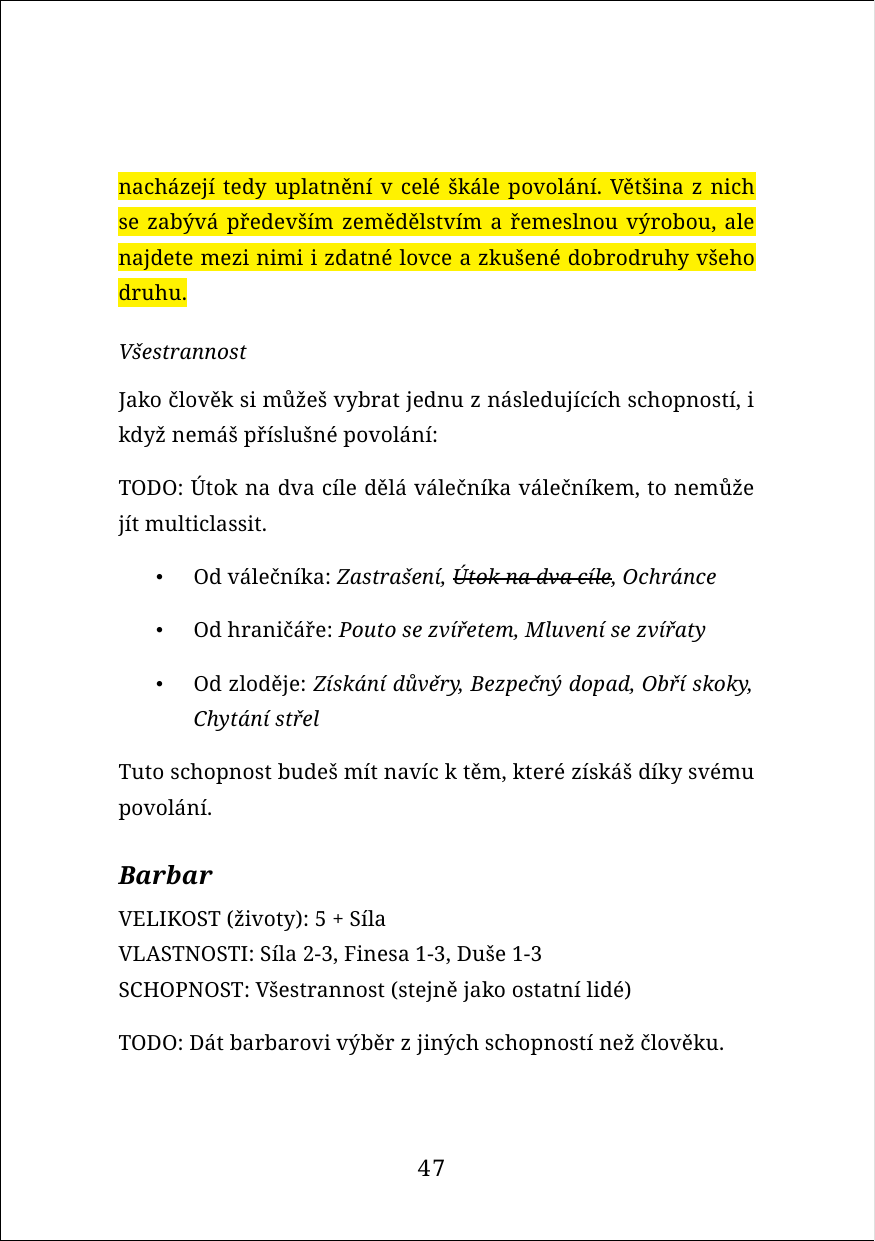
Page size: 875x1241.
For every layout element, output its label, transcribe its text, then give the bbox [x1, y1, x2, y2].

list Od zloděje: Získání důvěry, Bezpečný dopad, Obří skoky, Chytání střel [156, 669, 756, 733]
subtitle Barbar [118, 858, 756, 892]
list Od hraničáře: Pouto se zvířetem, Mluvení se zvířaty [156, 616, 756, 644]
text TODO: Útok na dva cíle dělá válečníka válečníkem, to nemůže jít multiclassit. [118, 473, 756, 537]
text Všestrannost [118, 337, 756, 366]
text nacházejí tedy uplatnění v celé škále povolání. Většina z nich se zabývá především zemědělstvím a řemeslnou výrobou, ale najdete mezi nimi i zdatné lovce a zkušené dobrodruhy všeho druhu. [118, 172, 756, 307]
text VELIKOST (životy): 5 + Síla VLASTNOSTI: Síla 2-3, Finesa 1-3, Duše 1-3 SCHOPNOST: Všestrannost (stejně jako ostatní lidé) [118, 904, 756, 1003]
text TODO: Dát barbarovi výběr z jiných schopností než člověku. [118, 1028, 756, 1057]
list Od válečníka: Zastrašení, Útok na dva cíle, Ochránce [156, 562, 756, 591]
text Tuto schopnost budeš mít navíc k těm, které získáš díky svému povolání. [118, 757, 756, 821]
text Jako člověk si můžeš vybrat jednu z následujících schopností, i když nemáš příslušné povolání: [118, 385, 756, 449]
